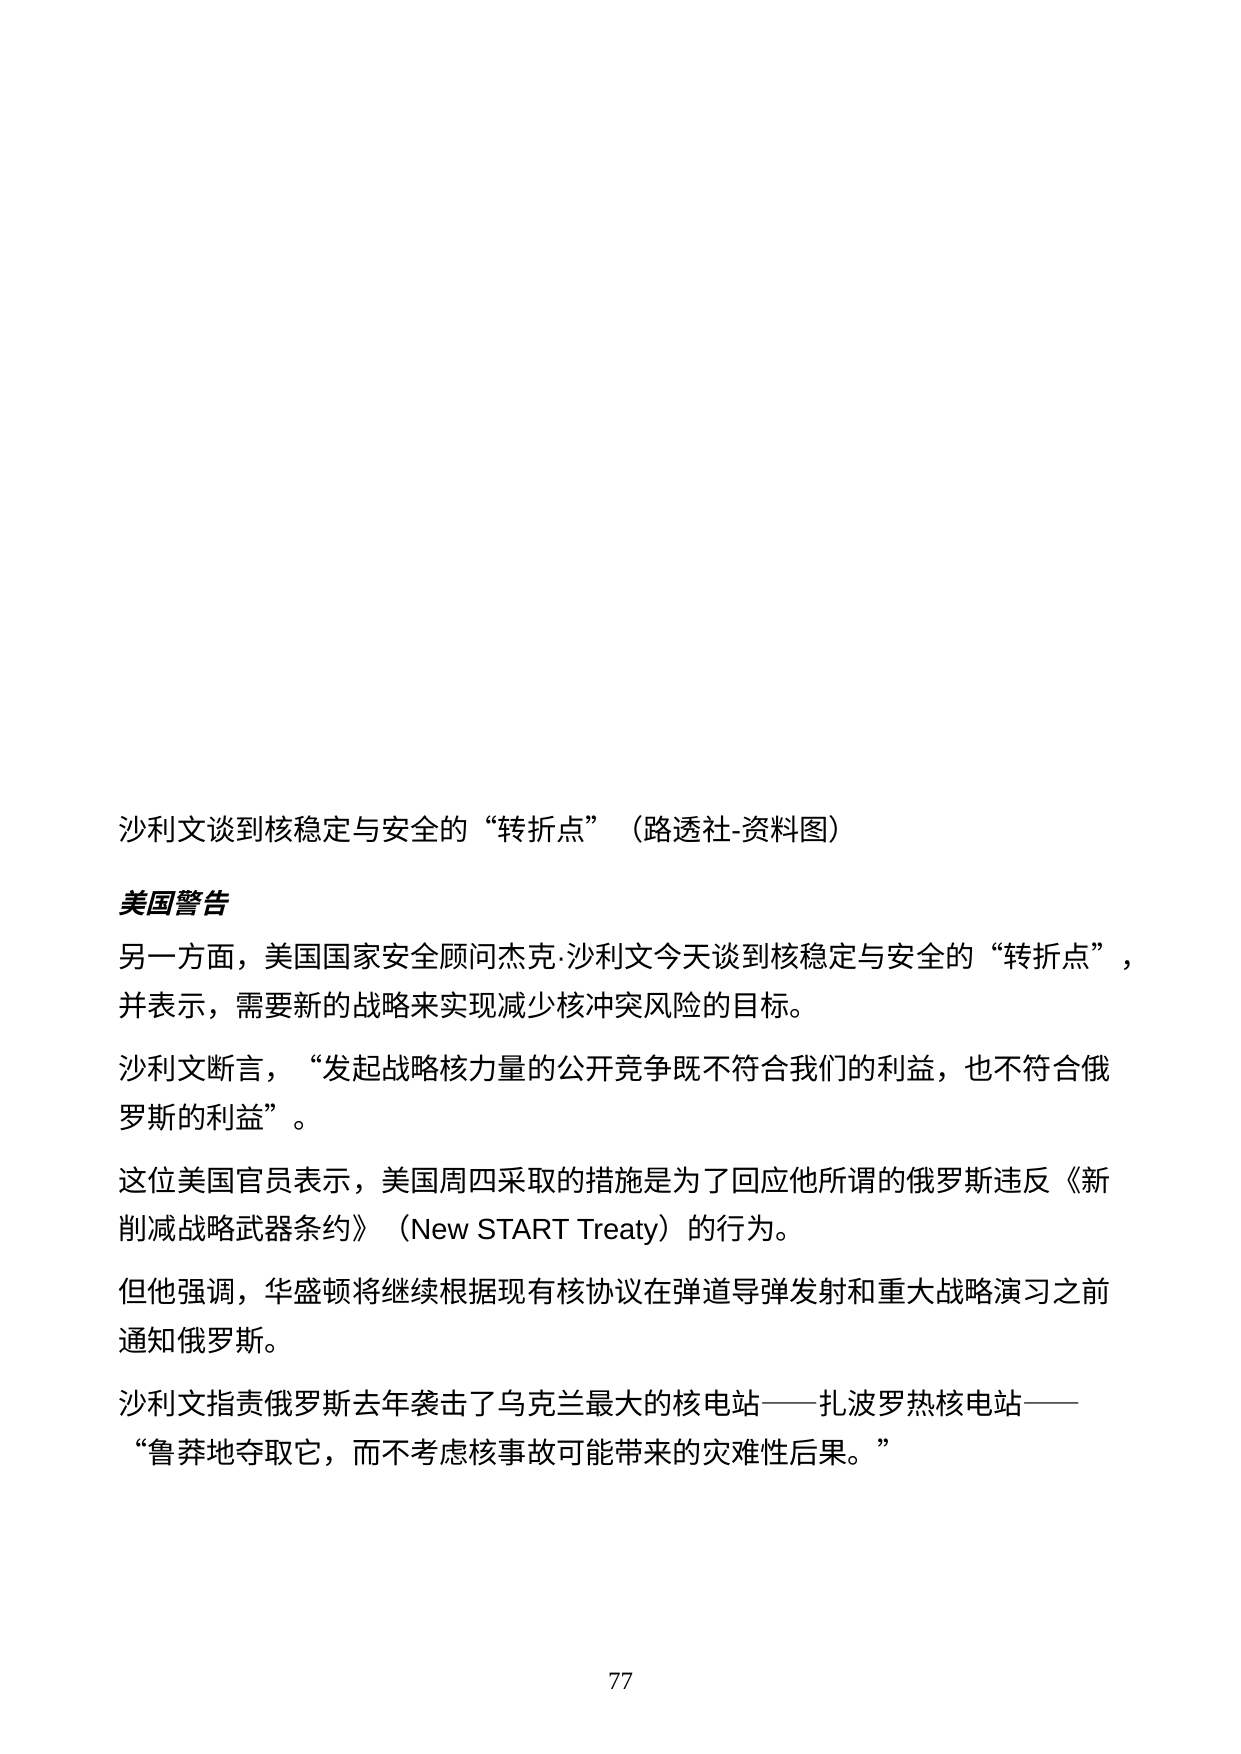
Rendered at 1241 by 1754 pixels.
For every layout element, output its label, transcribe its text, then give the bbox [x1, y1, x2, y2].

text 但他强调，华盛顿将继续根据现有核协议在弹道导弹发射和重大战略演习之前通知俄罗斯。 [118, 1269, 1122, 1360]
text 另一方面，美国国家安全顾问杰克·沙利文今天谈到核稳定与安全的“转折点”，并表示，需要新的战略来实现减少核冲突风险的目标。 [118, 934, 1122, 1025]
text 这位美国官员表示，美国周四采取的措施是为了回应他所谓的俄罗斯违反《新削减战略武器条约》（New START Treaty）的行为。 [118, 1157, 1122, 1248]
text 沙利文指责俄罗斯去年袭击了乌克兰最大的核电站——扎波罗热核电站——“鲁莽地夺取它，而不考虑核事故可能带来的灾难性后果。” [118, 1381, 1122, 1472]
text 沙利文断言，“发起战略核力量的公开竞争既不符合我们的利益，也不符合俄罗斯的利益”。 [118, 1046, 1122, 1137]
subtitle 美国警告 [118, 882, 1122, 922]
text 沙利文谈到核稳定与安全的“转折点”（路透社-资料图） [118, 118, 1122, 849]
